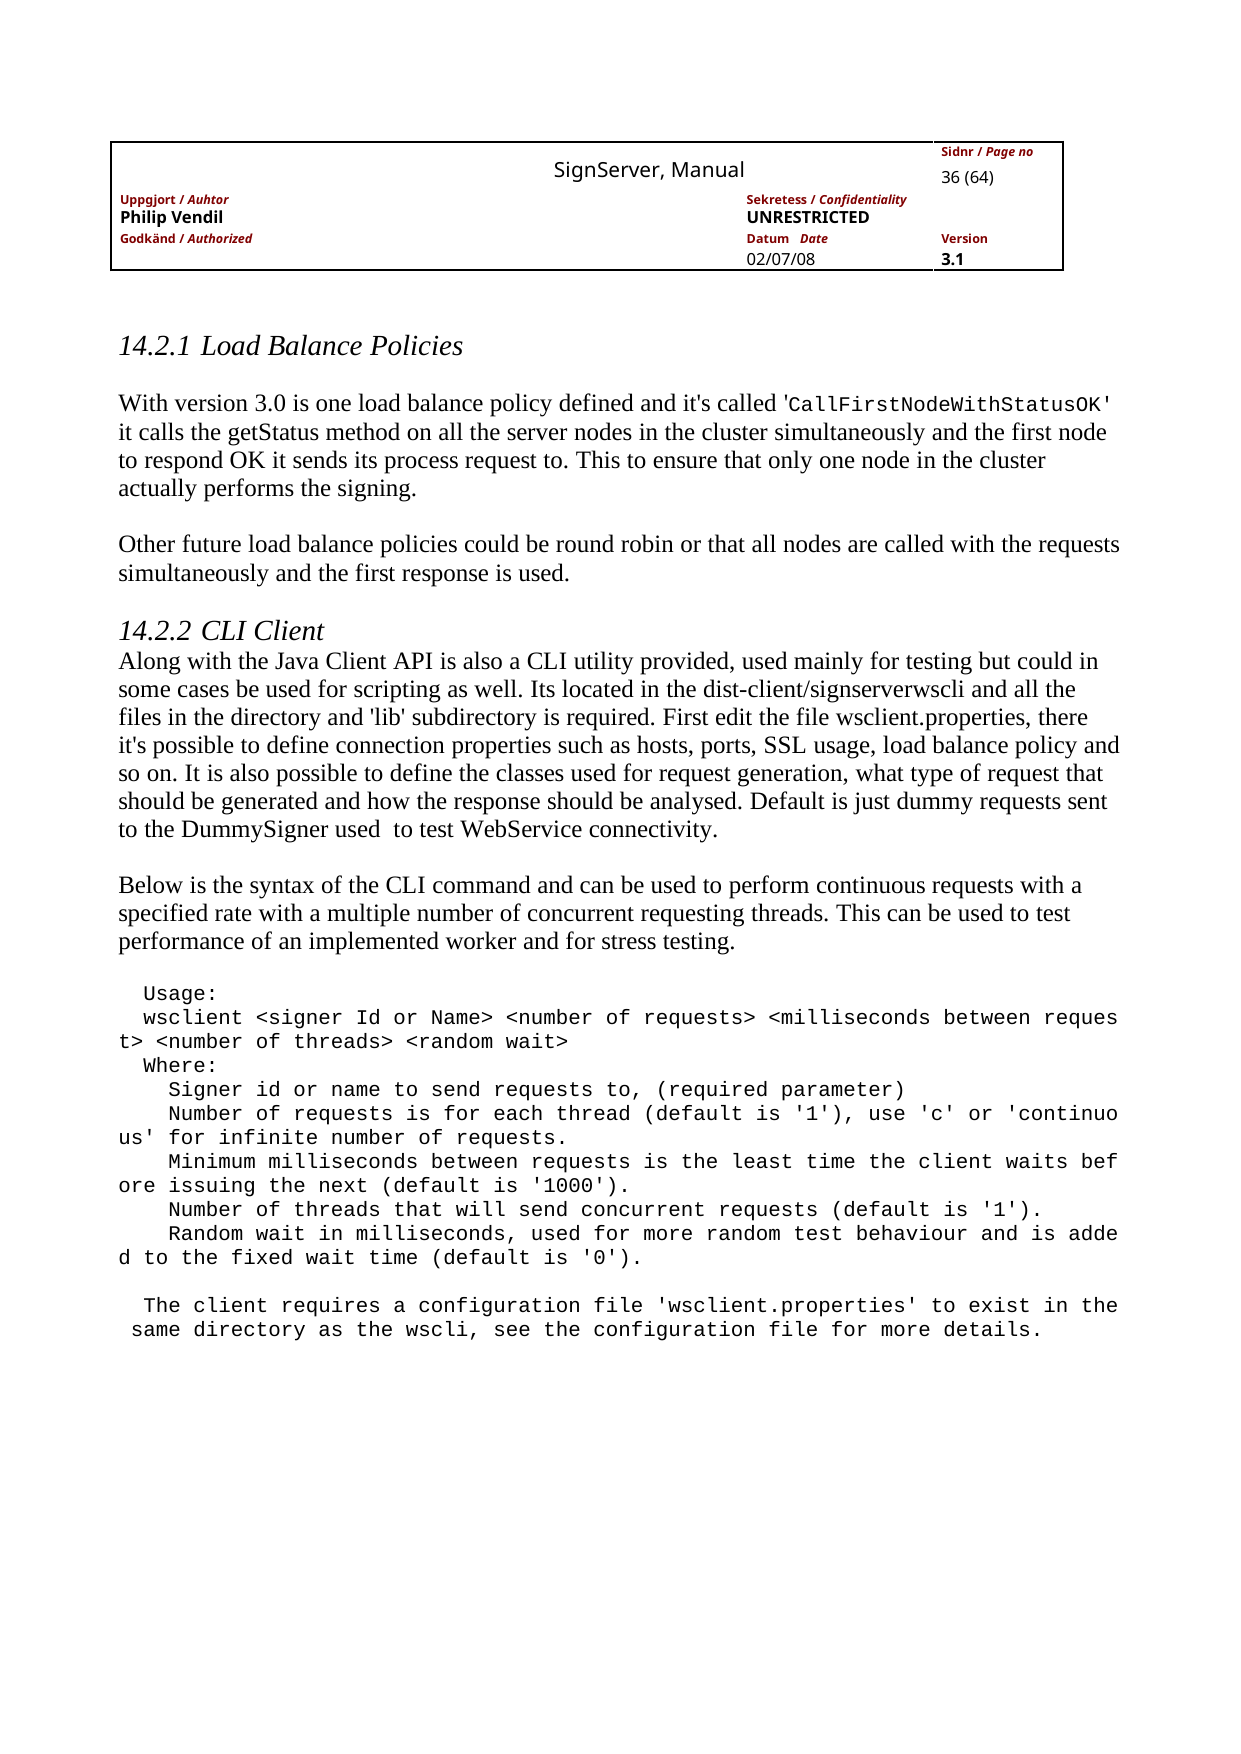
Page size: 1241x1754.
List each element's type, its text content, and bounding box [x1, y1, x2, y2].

text same directory as the wscli, see the configuration file for more details. [118, 1319, 1122, 1343]
text ore issuing the next (default is '1000'). [118, 1175, 1122, 1199]
text d to the fixed wait time (default is '0'). [118, 1247, 1122, 1271]
text us' for infinite number of requests. [118, 1127, 1122, 1151]
text Along with the Java Client API is also a CLI utility provided, used mainly for testing but could in some cases be used for scripting as well. Its located in the dist-client/signserverwscli and all the files in the directory and 'lib' subdirectory is required. First edit the file wsclient.properties, there it's possible to define connection properties such as hosts, ports, SSL usage, load balance policy and so on. It is also possible to define the classes used for request generation, what type of request that should be generated and how the response should be analysed. Default is just dummy requests sent to the DummySigner used to test WebService connectivity. [118, 647, 1122, 843]
text Number of requests is for each thread (default is '1'), use 'c' or 'continuo [118, 1103, 1122, 1127]
text Random wait in milliseconds, used for more random test behaviour and is adde [118, 1223, 1122, 1247]
text wsclient <signer Id or Name> <number of requests> <milliseconds between reques [118, 1007, 1122, 1031]
subtitle CLI Client [118, 614, 1122, 647]
text Below is the syntax of the CLI command and can be used to perform continuous requests with a specified rate with a multiple number of concurrent requesting threads. This can be used to test performance of an implemented worker and for stress testing. [118, 871, 1122, 955]
text Usage: [118, 983, 1122, 1007]
text t> <number of threads> <random wait> [118, 1031, 1122, 1055]
text With version 3.0 is one load balance policy defined and it's called 'CallFirstNodeWithStatusOK' it calls the getStatus method on all the server nodes in the cluster simultaneously and the first node to respond OK it sends its process request to. This to ensure that only one node in the cluster actually performs the signing. [118, 389, 1122, 502]
subtitle Load Balance Policies [118, 329, 1122, 361]
text Signer id or name to send requests to, (required parameter) [118, 1079, 1122, 1103]
text Other future load balance policies could be round robin or that all nodes are called with the requests simultaneously and the first response is used. [118, 530, 1122, 586]
text Number of threads that will send concurrent requests (default is '1'). [118, 1199, 1122, 1223]
text The client requires a configuration file 'wsclient.properties' to exist in the [118, 1295, 1122, 1319]
text Where: [118, 1055, 1122, 1079]
text Minimum milliseconds between requests is the least time the client waits bef [118, 1151, 1122, 1175]
